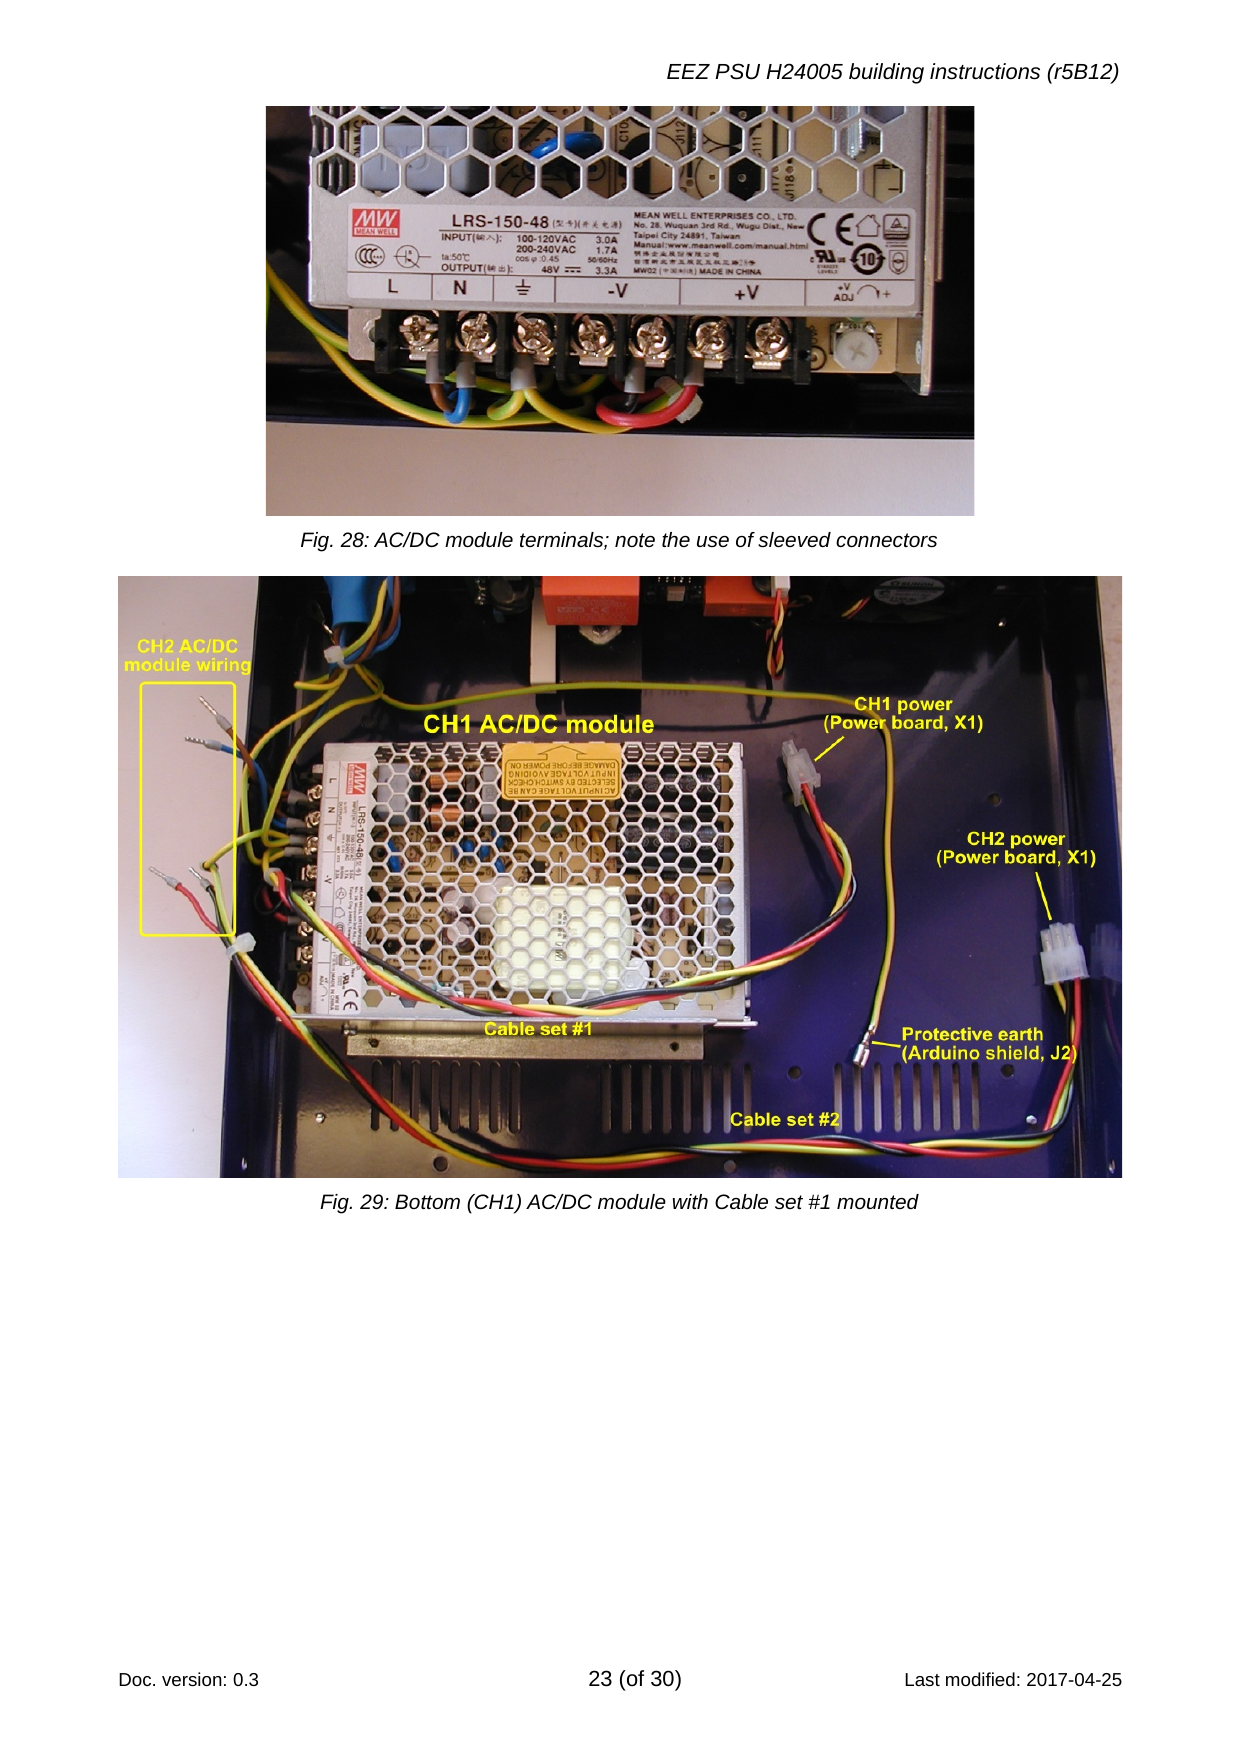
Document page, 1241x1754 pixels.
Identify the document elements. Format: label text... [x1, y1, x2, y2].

picture [118, 576, 1123, 1178]
text Fig. 28: AC/DC module terminals; note the use of sleeved connectors [266, 516, 974, 551]
text Fig. 29: Bottom (CH1) AC/DC module with Cable set #1 mounted [118, 1178, 1122, 1213]
picture [265, 106, 975, 516]
